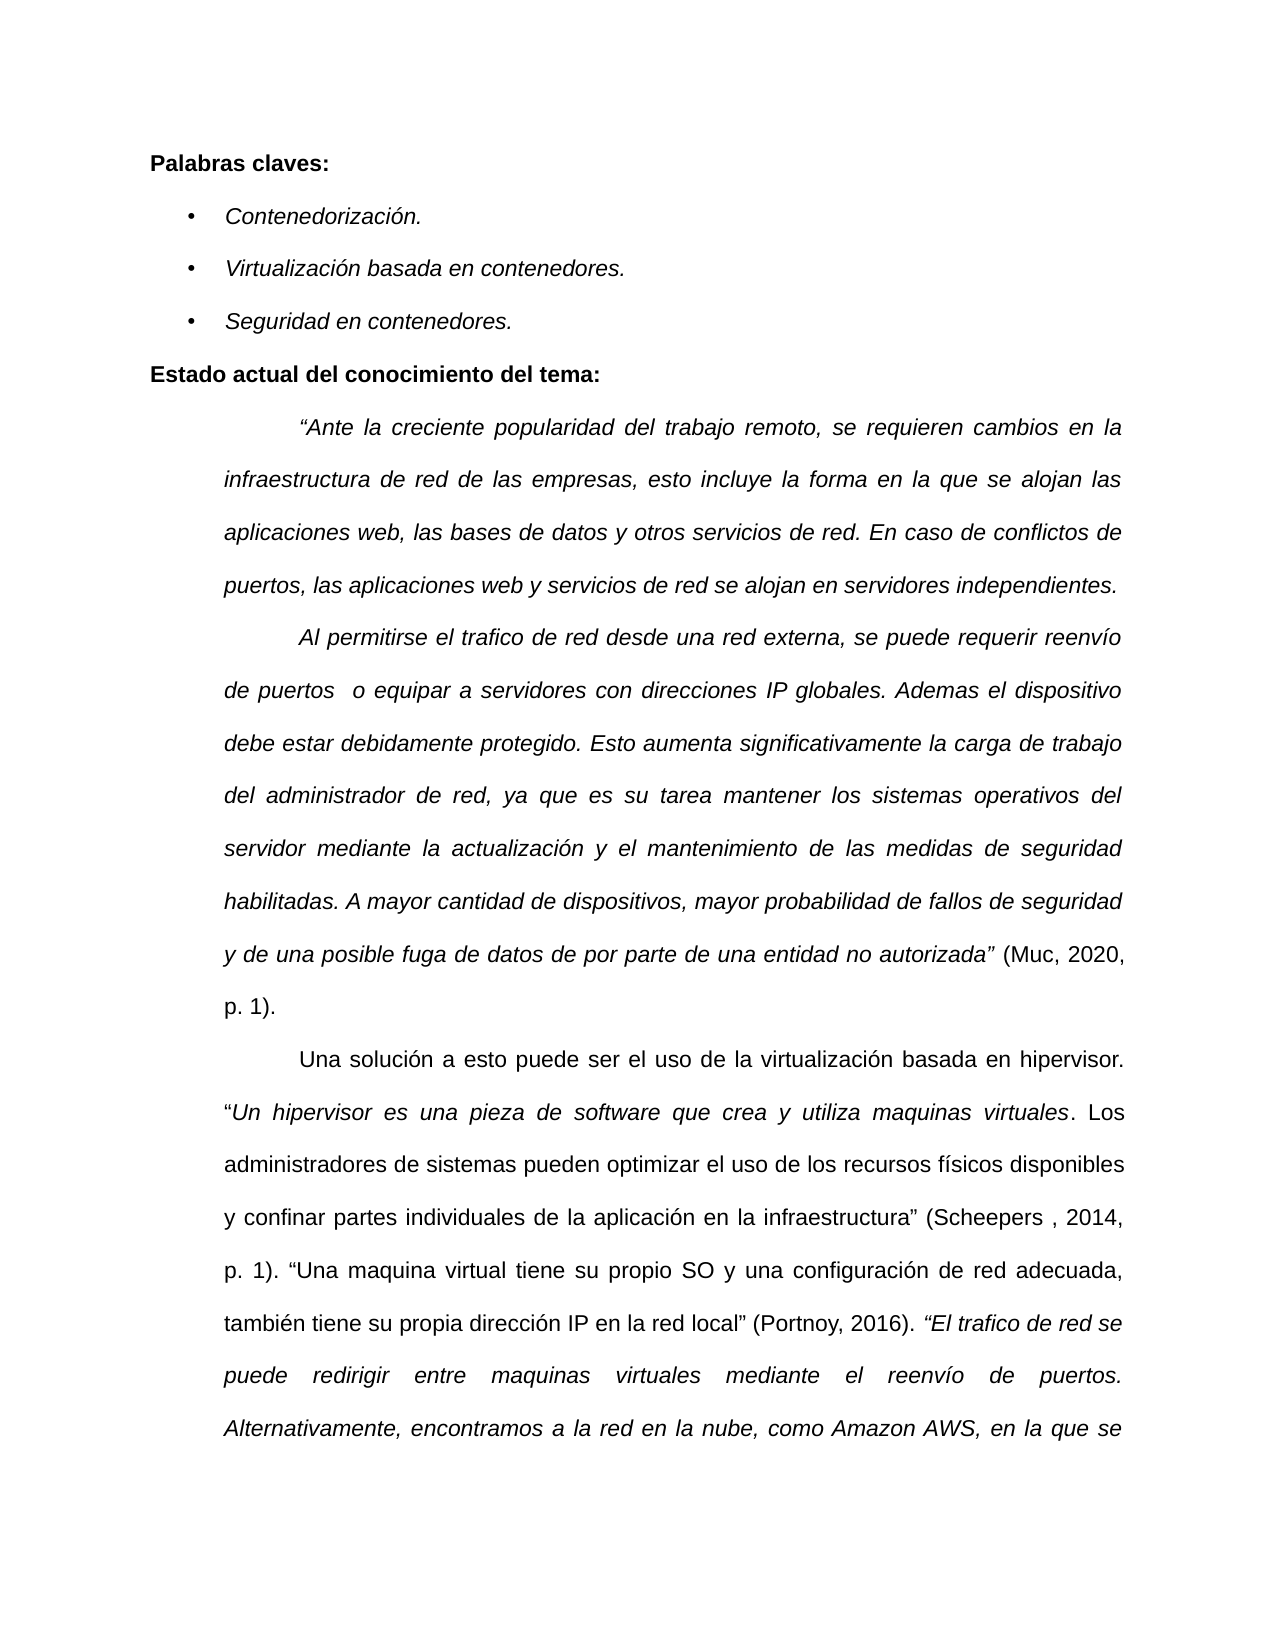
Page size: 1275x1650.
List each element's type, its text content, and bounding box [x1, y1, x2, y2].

text Palabras claves: [150, 150, 1125, 176]
list Seguridad en contenedores. [187, 308, 1125, 334]
text Estado actual del conocimiento del tema: [150, 361, 1125, 387]
list Contenedorización. [187, 203, 1125, 229]
text Al permitirse el trafico de red desde una red externa, se puede requerir reenvío de puertos o equipar a servidores con direcciones IP globales. Ademas el dispositivo debe estar debidamente protegido. Esto aumenta significativamente la carga de trabajo del administrador de red, ya que es su tarea mantener los sistemas operativos del servidor mediante la actualización y el mantenimiento de las medidas de seguridad habilitadas. A mayor cantidad de dispositivos, mayor probabilidad de fallos de seguridad y de una posible fuga de datos de por parte de una entidad no autorizada” (Muc, 2020, p. 1). [224, 624, 1125, 1020]
text “Ante la creciente popularidad del trabajo remoto, se requieren cambios en la infraestructura de red de las empresas, esto incluye la forma en la que se alojan las aplicaciones web, las bases de datos y otros servicios de red. En caso de conflictos de puertos, las aplicaciones web y servicios de red se alojan en servidores independientes. [224, 413, 1125, 598]
text Una solución a esto puede ser el uso de la virtualización basada en hipervisor. “Un hipervisor es una pieza de software que crea y utiliza maquinas virtuales. Los administradores de sistemas pueden optimizar el uso de los recursos físicos disponibles y confinar partes individuales de la aplicación en la infraestructura” (Scheepers , 2014, p. 1). “Una maquina virtual tiene su propio SO y una configuración de red adecuada, también tiene su propia dirección IP en la red local” (Portnoy, 2016). “El trafico de red se puede redirigir entre maquinas virtuales mediante el reenvío de puertos. Alternativamente, encontramos a la red en la nube, como Amazon AWS, en la que se [224, 1046, 1125, 1441]
list Virtualización basada en contenedores. [187, 255, 1125, 282]
